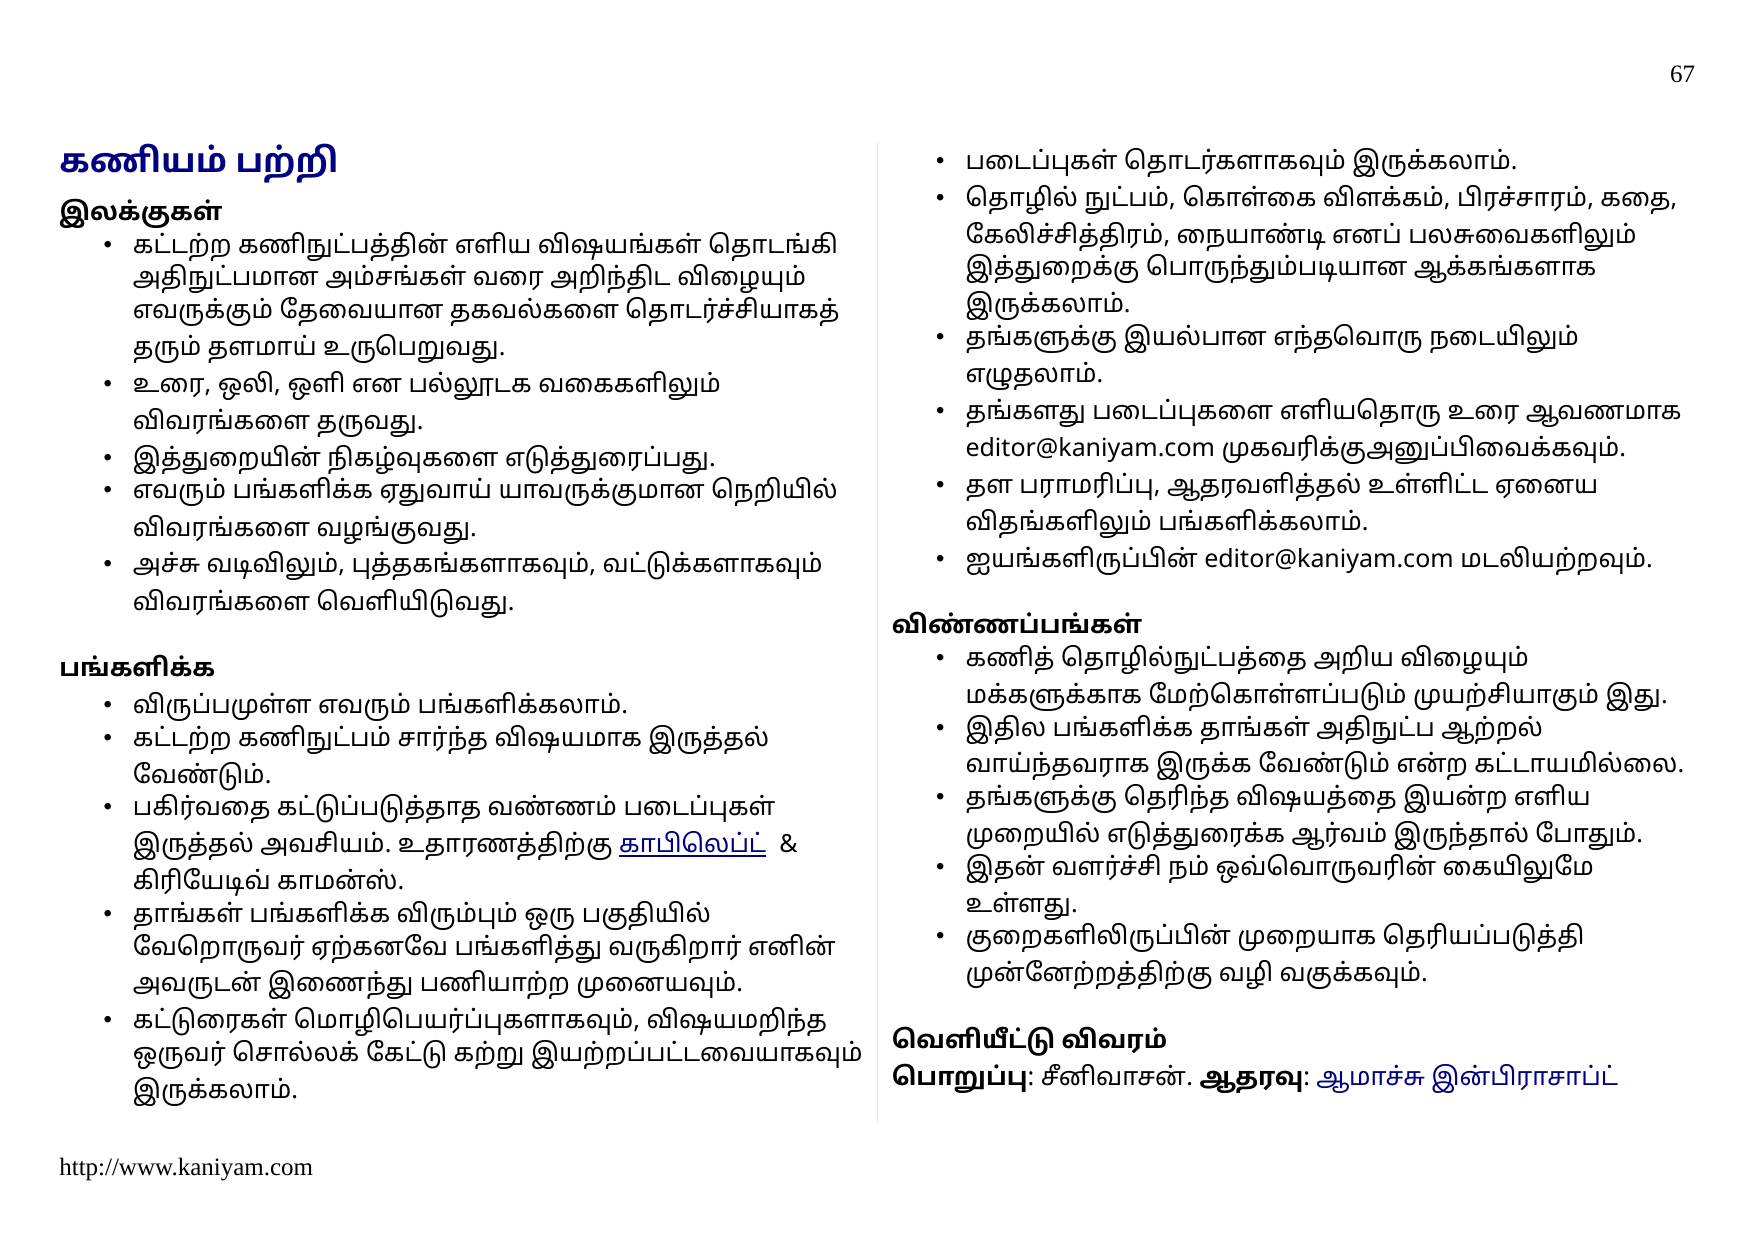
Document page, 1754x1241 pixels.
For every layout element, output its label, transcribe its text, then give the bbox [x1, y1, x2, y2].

list இதில பங்களிக்க தாங்கள் அதிநுட்ப ஆற்றல் வாய்ந்தவராக இருக்க வேண்டும் என்ற கட்டாயமில்லை. [936, 713, 1695, 783]
list கட்டற்ற கணிநுட்பத்தின் எளிய விஷயங்கள் தொடங்கி அதிநுட்பமான அம்சங்கள் வரை அறிந்திட விழையும் எவருக்கும் தேவையான தகவல்களை தொடர்ச்சியாகத் தரும் தளமாய் உருபெறுவது. [103, 231, 862, 366]
text பங்களிக்க [59, 654, 862, 687]
list படைப்புகள் தொடர்களாகவும் இருக்கலாம். [936, 142, 1695, 179]
list தாங்கள் பங்களிக்க விரும்பும் ஒரு பகுதியில் வேறொருவர் ஏற்கனவே பங்களித்து வருகிறார் எனின் அவருடன் இணைந்து பணியாற்ற முனையவும். [103, 900, 862, 1002]
list அச்சு வடிவிலும், புத்தகங்களாகவும், வட்டுக்களாகவும் விவரங்களை வெளியிடுவது. [103, 546, 862, 620]
list இதன் வளர்ச்சி நம் ஒவ்வொருவரின் கையிலுமே உள்ளது. [936, 853, 1695, 922]
list தங்களுக்கு இயல்பான எந்தவொரு நடையிலும் எழுதலாம். [936, 323, 1695, 392]
text பொறுப்பு: சீனிவாசன். ஆதரவு: ஆமாச்சு இன்பிராசாப்ட் [892, 1058, 1695, 1096]
list உரை, ஒலி, ஒளி என பல்லூடக வகைகளிலும் விவரங்களை தருவது. [103, 366, 862, 439]
list கட்டற்ற கணிநுட்பம் சார்ந்த விஷயமாக இருத்தல் வேண்டும். [103, 724, 862, 793]
list ஐயங்களிருப்பின் editor@kaniyam.com மடலியற்றவும். [936, 540, 1695, 577]
list தங்களுக்கு தெரிந்த விஷயத்தை இயன்ற எளிய முறையில் எடுத்துரைக்க ஆர்வம் இருந்தால் போதும். [936, 783, 1695, 853]
text விண்ணப்பங்கள் [892, 611, 1695, 644]
list கட்டுரைகள் மொழிபெயர்ப்புகளாகவும், விஷயமறிந்த ஒருவர் சொல்லக் கேட்டு கற்று இயற்றப்பட்டவையாகவும் இருக்கலாம். [103, 1002, 862, 1109]
list தங்களது படைப்புகளை எளியதொரு உரை ஆவணமாக editor@kaniyam.com முகவரிக்குஅனுப்பிவைக்கவும். [936, 392, 1695, 466]
text இலக்குகள் [59, 198, 862, 231]
list கணித் தொழில்நுட்பத்தை அறிய விழையும் மக்களுக்காக மேற்கொள்ளப்படும் முயற்சியாகும் இது. [936, 644, 1695, 713]
list இத்துறையின் நிகழ்வுகளை எடுத்துரைப்பது. [103, 439, 862, 477]
list குறைகளிலிருப்பின் முறையாக தெரியப்படுத்தி முன்னேற்றத்திற்கு வழி வகுக்கவும். [936, 922, 1695, 992]
list தொழில் நுட்பம், கொள்கை விளக்கம், பிரச்சாரம், கதை, கேலிச்சித்திரம், நையாண்டி எனப் பலசுவைகளிலும் இத்துறைக்கு பொருந்தும்படியான ஆக்கங்களாக இருக்கலாம். [936, 179, 1695, 323]
subtitle கணியம் பற்றி [59, 142, 862, 186]
list விருப்பமுள்ள எவரும் பங்களிக்கலாம். [103, 687, 862, 724]
text வெளியீட்டு விவரம் [892, 1026, 1695, 1058]
list பகிர்வதை கட்டுப்படுத்தாத வண்ணம் படைப்புகள் இருத்தல் அவசியம். உதாரணத்திற்கு காபிலெப்ட் & கிரியேடிவ் காமன்ஸ். [103, 793, 862, 900]
list எவரும் பங்களிக்க ஏதுவாய் யாவருக்குமான நெறியில் விவரங்களை வழங்குவது. [103, 477, 862, 546]
list தள பராமரிப்பு, ஆதரவளித்தல் உள்ளிட்ட ஏனைய விதங்களிலும் பங்களிக்கலாம். [936, 466, 1695, 540]
